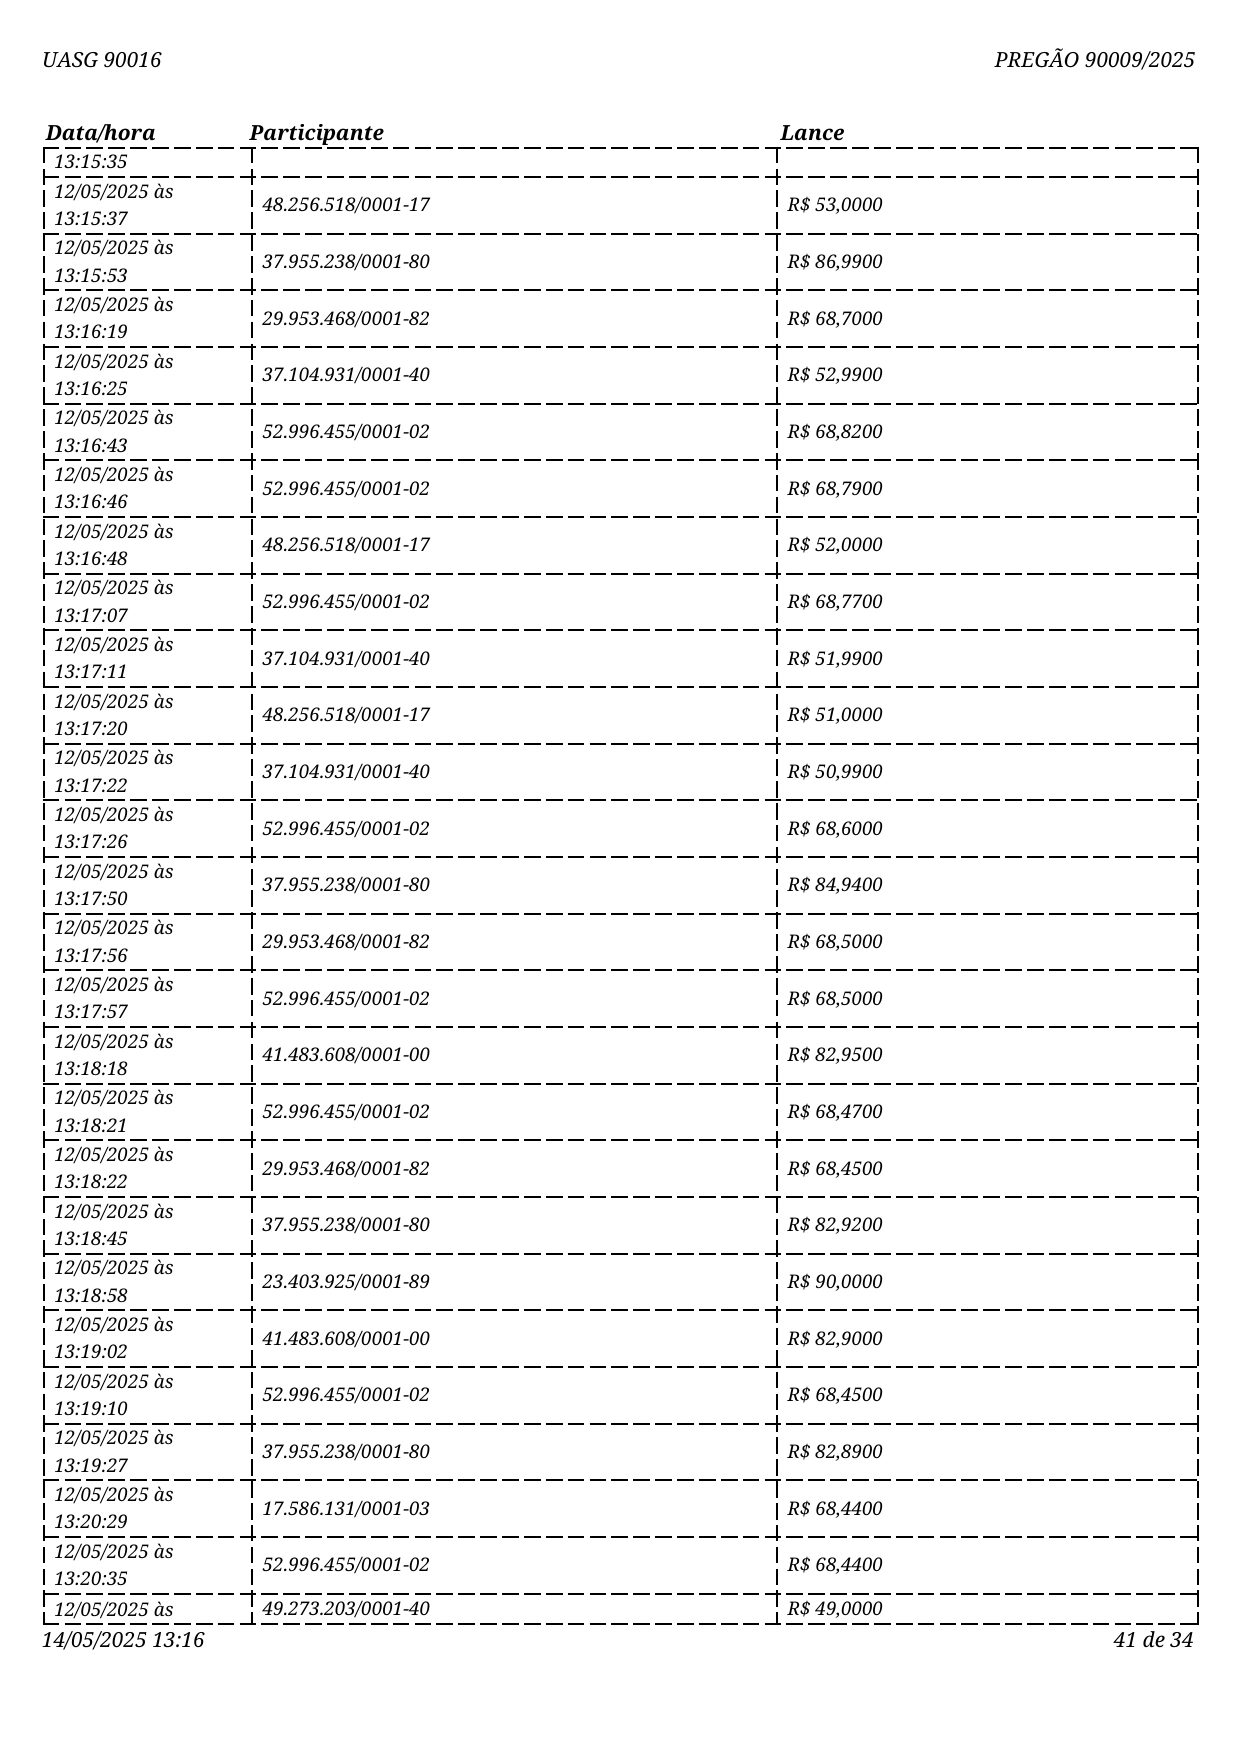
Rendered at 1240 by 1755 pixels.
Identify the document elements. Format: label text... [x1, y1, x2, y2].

table_cell 12/05/2025 às 13:17:50 [44, 856, 252, 913]
table_cell 52.996.455/0001-02 [252, 969, 777, 1026]
table_cell 12/05/2025 às 13:15:53 [44, 233, 252, 289]
table_cell R$ 82,8900 [777, 1423, 1198, 1479]
table_cell 12/05/2025 às 13:17:56 [44, 913, 252, 969]
table_cell 52.996.455/0001-02 [252, 403, 777, 459]
table_cell R$ 82,9000 [777, 1309, 1198, 1366]
table_cell R$ 68,7000 [777, 289, 1198, 346]
table_cell 12/05/2025 às 13:18:21 [44, 1083, 252, 1139]
table_cell 37.955.238/0001-80 [252, 856, 777, 913]
table_cell 12/05/2025 às 13:16:19 [44, 289, 252, 346]
table_cell 12/05/2025 às 13:20:29 [44, 1479, 252, 1536]
table_cell 12/05/2025 às 13:16:25 [44, 346, 252, 403]
table_cell 13:15:35 [44, 147, 252, 176]
table_cell 52.996.455/0001-02 [252, 799, 777, 856]
table_cell R$ 82,9500 [777, 1026, 1198, 1083]
table_cell 37.955.238/0001-80 [252, 233, 777, 289]
table_cell R$ 50,9900 [777, 743, 1198, 799]
table_cell 12/05/2025 às 13:18:18 [44, 1026, 252, 1083]
table_cell R$ 68,4400 [777, 1536, 1198, 1593]
table_cell 41.483.608/0001-00 [252, 1309, 777, 1366]
table_cell 12/05/2025 às 13:18:58 [44, 1253, 252, 1309]
table_cell 52.996.455/0001-02 [252, 573, 777, 629]
table_cell R$ 51,0000 [777, 686, 1198, 743]
table_cell R$ 52,0000 [777, 516, 1198, 573]
table_cell [252, 147, 777, 176]
table_cell 12/05/2025 às [44, 1593, 252, 1623]
table_cell R$ 68,8200 [777, 403, 1198, 459]
table_cell R$ 68,4500 [777, 1139, 1198, 1196]
table_cell R$ 68,6000 [777, 799, 1198, 856]
table_cell R$ 68,5000 [777, 913, 1198, 969]
table_cell 37.955.238/0001-80 [252, 1196, 777, 1253]
table_cell 48.256.518/0001-17 [252, 176, 777, 233]
table_cell 12/05/2025 às 13:20:35 [44, 1536, 252, 1593]
table_cell 12/05/2025 às 13:17:11 [44, 629, 252, 686]
table_cell R$ 49,0000 [777, 1593, 1198, 1623]
table_cell R$ 52,9900 [777, 346, 1198, 403]
table_cell R$ 68,4700 [777, 1083, 1198, 1139]
table_cell 12/05/2025 às 13:16:46 [44, 459, 252, 516]
table_cell 12/05/2025 às 13:16:43 [44, 403, 252, 459]
table_cell 48.256.518/0001-17 [252, 516, 777, 573]
table_cell 12/05/2025 às 13:19:10 [44, 1366, 252, 1423]
table_cell 29.953.468/0001-82 [252, 1139, 777, 1196]
table_cell 12/05/2025 às 13:19:02 [44, 1309, 252, 1366]
table_cell 12/05/2025 às 13:17:07 [44, 573, 252, 629]
table_cell 52.996.455/0001-02 [252, 1083, 777, 1139]
table_cell R$ 68,5000 [777, 969, 1198, 1026]
table_cell 12/05/2025 às 13:15:37 [44, 176, 252, 233]
table_cell 12/05/2025 às 13:17:57 [44, 969, 252, 1026]
table_cell R$ 53,0000 [777, 176, 1198, 233]
table_cell R$ 90,0000 [777, 1253, 1198, 1309]
table_cell 12/05/2025 às 13:16:48 [44, 516, 252, 573]
table_cell 37.104.931/0001-40 [252, 346, 777, 403]
table_cell 23.403.925/0001-89 [252, 1253, 777, 1309]
table_cell R$ 86,9900 [777, 233, 1198, 289]
table_cell 37.955.238/0001-80 [252, 1423, 777, 1479]
table_cell 12/05/2025 às 13:18:22 [44, 1139, 252, 1196]
table_cell R$ 68,4400 [777, 1479, 1198, 1536]
table_cell 29.953.468/0001-82 [252, 913, 777, 969]
table_cell 48.256.518/0001-17 [252, 686, 777, 743]
table_cell 37.104.931/0001-40 [252, 743, 777, 799]
table_cell 12/05/2025 às 13:17:22 [44, 743, 252, 799]
table_cell R$ 68,4500 [777, 1366, 1198, 1423]
table_cell 52.996.455/0001-02 [252, 1536, 777, 1593]
table_cell 49.273.203/0001-40 [252, 1593, 777, 1623]
table_cell R$ 68,7700 [777, 573, 1198, 629]
table_cell 12/05/2025 às 13:17:26 [44, 799, 252, 856]
table_cell 17.586.131/0001-03 [252, 1479, 777, 1536]
table_cell 37.104.931/0001-40 [252, 629, 777, 686]
table_cell 41.483.608/0001-00 [252, 1026, 777, 1083]
table_cell R$ 82,9200 [777, 1196, 1198, 1253]
table_cell R$ 84,9400 [777, 856, 1198, 913]
table_cell 12/05/2025 às 13:18:45 [44, 1196, 252, 1253]
table_cell 12/05/2025 às 13:19:27 [44, 1423, 252, 1479]
table_cell 12/05/2025 às 13:17:20 [44, 686, 252, 743]
table_cell 52.996.455/0001-02 [252, 459, 777, 516]
table_cell R$ 51,9900 [777, 629, 1198, 686]
table_cell 29.953.468/0001-82 [252, 289, 777, 346]
table_cell R$ 68,7900 [777, 459, 1198, 516]
table_cell [777, 147, 1198, 176]
table_cell 52.996.455/0001-02 [252, 1366, 777, 1423]
